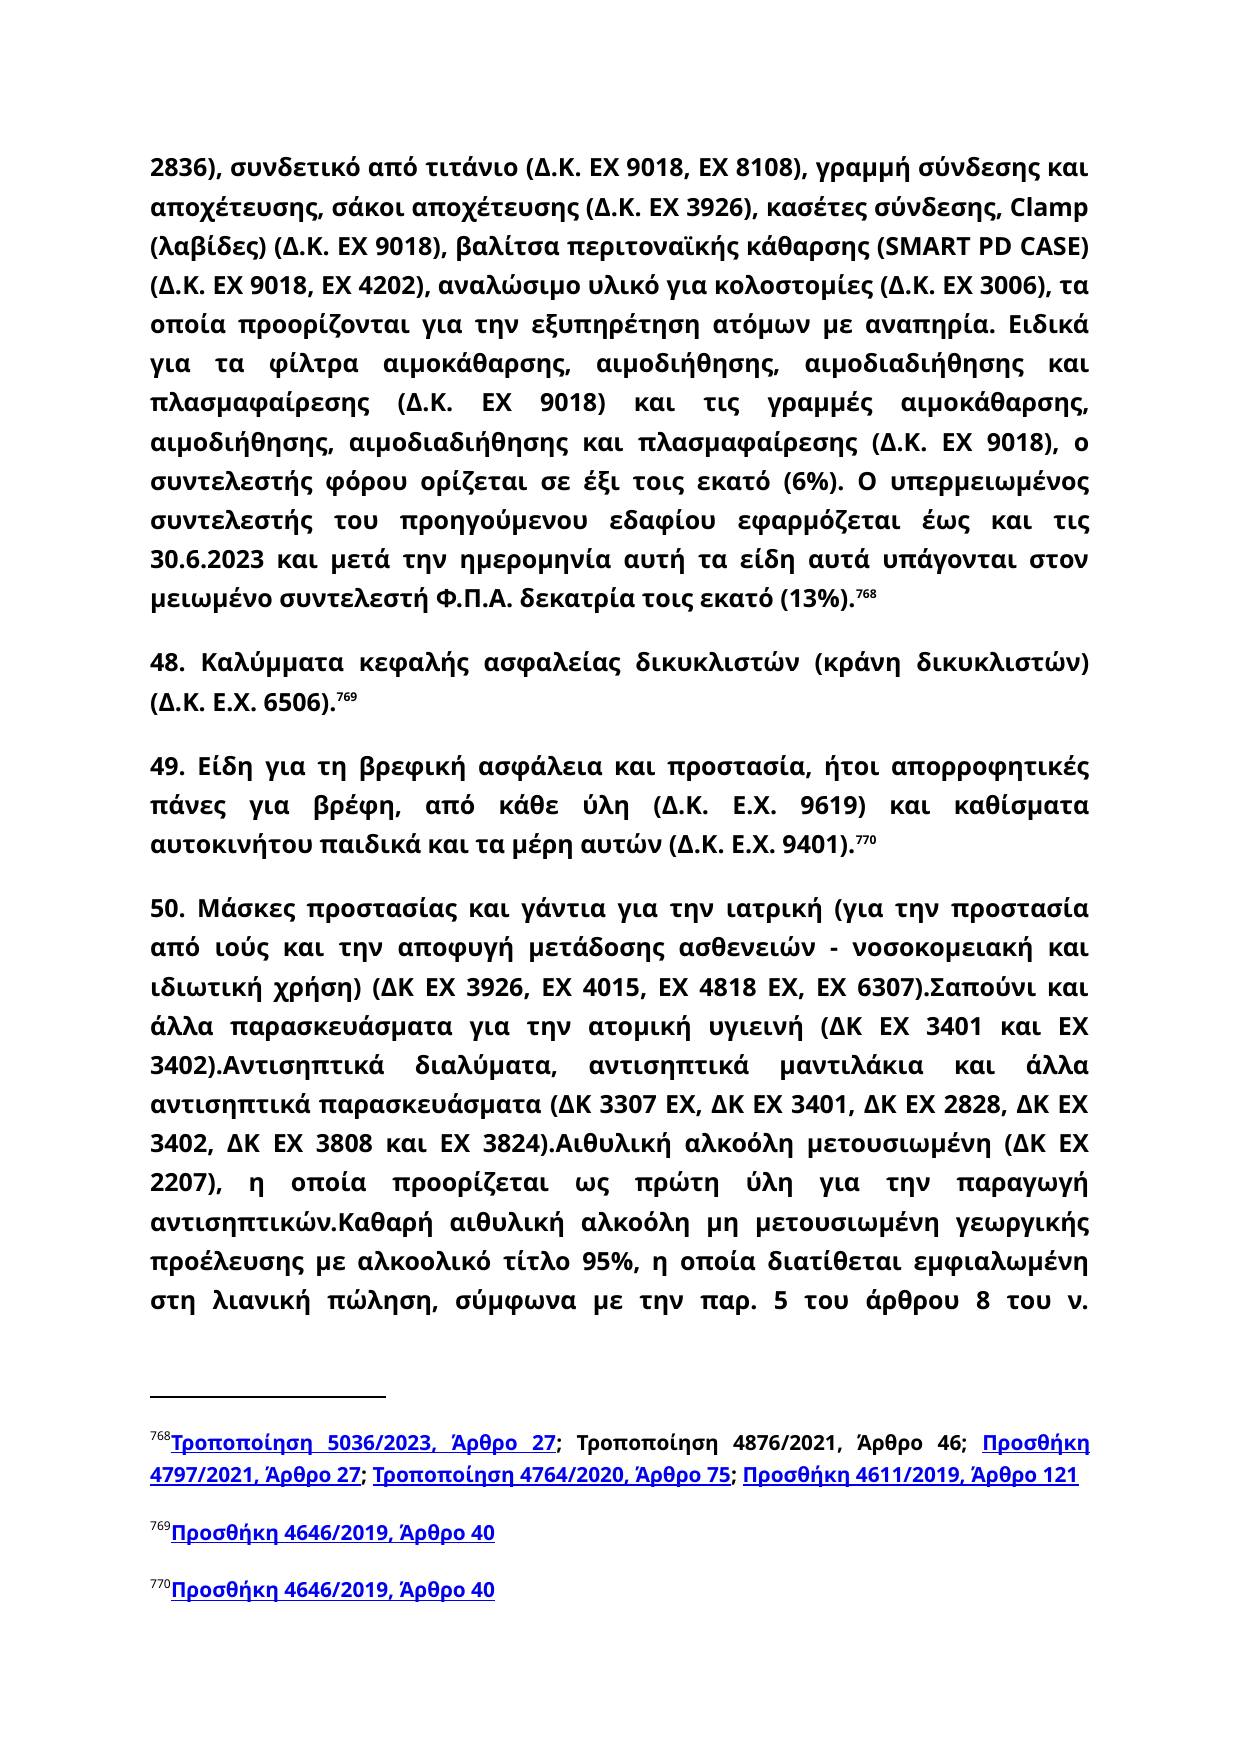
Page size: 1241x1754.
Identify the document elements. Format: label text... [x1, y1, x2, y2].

text 2836), συνδετικό από τιτάνιο (Δ.Κ. ΕΧ 9018, ΕΧ 8108), γραμμή σύνδεσης και αποχέτευσης, σάκοι αποχέτευσης (Δ.Κ. ΕΧ 3926), κασέτες σύνδεσης, Clamp (λαβίδες) (Δ.Κ. ΕΧ 9018), βαλίτσα περιτοναϊκής κάθαρσης (SMART PD CASE) (Δ.Κ. ΕΧ 9018, ΕΧ 4202), αναλώσιμο υλικό για κολοστομίες (Δ.Κ. ΕΧ 3006), τα οποία προορίζονται για την εξυπηρέτηση ατόμων με αναπηρία. Ειδικά για τα φίλτρα αιμοκάθαρσης, αιμοδιήθησης, αιμοδιαδιήθησης και πλασμαφαίρεσης (Δ.Κ. ΕΧ 9018) και τις γραμμές αιμοκάθαρσης, αιμοδιήθησης, αιμοδιαδιήθησης και πλασμαφαίρεσης (Δ.Κ. ΕΧ 9018), ο συντελεστής φόρου ορίζεται σε έξι τοις εκατό (6%). Ο υπερμειωμένος συντελεστής του προηγούμενου εδαφίου εφαρμόζεται έως και τις 30.6.2023 και μετά την ημερομηνία αυτή τα είδη αυτά υπάγονται στον μειωμένο συντελεστή Φ.Π.Α. δεκατρία τοις εκατό (13%). [150, 150, 1090, 615]
text Προσθήκη 4646/2019, Άρθρο 40 [150, 1518, 1090, 1546]
text 50. Μάσκες προστασίας και γάντια για την ιατρική (για την προστασία από ιούς και την αποφυγή μετάδοσης ασθενειών - νοσοκομειακή και ιδιωτική χρήση) (ΔΚ ΕΧ 3926, ΕΧ 4015, ΕΧ 4818 ΕΧ, ΕΧ 6307).Σαπούνι και άλλα παρασκευάσματα για την ατομική υγιεινή (ΔΚ ΕΧ 3401 και ΕΧ 3402).Αντισηπτικά διαλύματα, αντισηπτικά μαντιλάκια και άλλα αντισηπτικά παρασκευάσματα (ΔΚ 3307 ΕΧ, ΔΚ ΕΧ 3401, ΔΚ ΕΧ 2828, ΔΚ ΕΧ 3402, ΔΚ ΕΧ 3808 και ΕΧ 3824).Αιθυλική αλκοόλη μετουσιωμένη (ΔΚ ΕΧ 2207), η οποία προορίζεται ως πρώτη ύλη για την παραγωγή αντισηπτικών.Καθαρή αιθυλική αλκοόλη μη μετουσιωμένη γεωργικής προέλευσης με αλκοολικό τίτλο 95%, η οποία διατίθεται εμφιαλωμένη στη λιανική πώληση, σύμφωνα με την παρ. 5 του άρθρου 8 του ν. [150, 891, 1090, 1317]
text 48. Καλύμματα κεφαλής ασφαλείας δικυκλιστών (κράνη δικυκλιστών) (Δ.Κ. Ε.Χ. 6506). [150, 645, 1090, 718]
text Τροποποίηση 5036/2023, Άρθρο 27; Τροποποίηση 4876/2021, Άρθρο 46; Προσθήκη 4797/2021, Άρθρο 27; Τροποποίηση 4764/2020, Άρθρο 75; Προσθήκη 4611/2019, Άρθρο 121 [150, 1428, 1090, 1489]
text Προσθήκη 4646/2019, Άρθρο 40 [150, 1576, 1090, 1604]
text 49. Είδη για τη βρεφική ασφάλεια και προστασία, ήτοι απορροφητικές πάνες για βρέφη, από κάθε ύλη (Δ.Κ. Ε.Χ. 9619) και καθίσματα αυτοκινήτου παιδικά και τα μέρη αυτών (Δ.Κ. Ε.Χ. 9401). [150, 748, 1090, 861]
